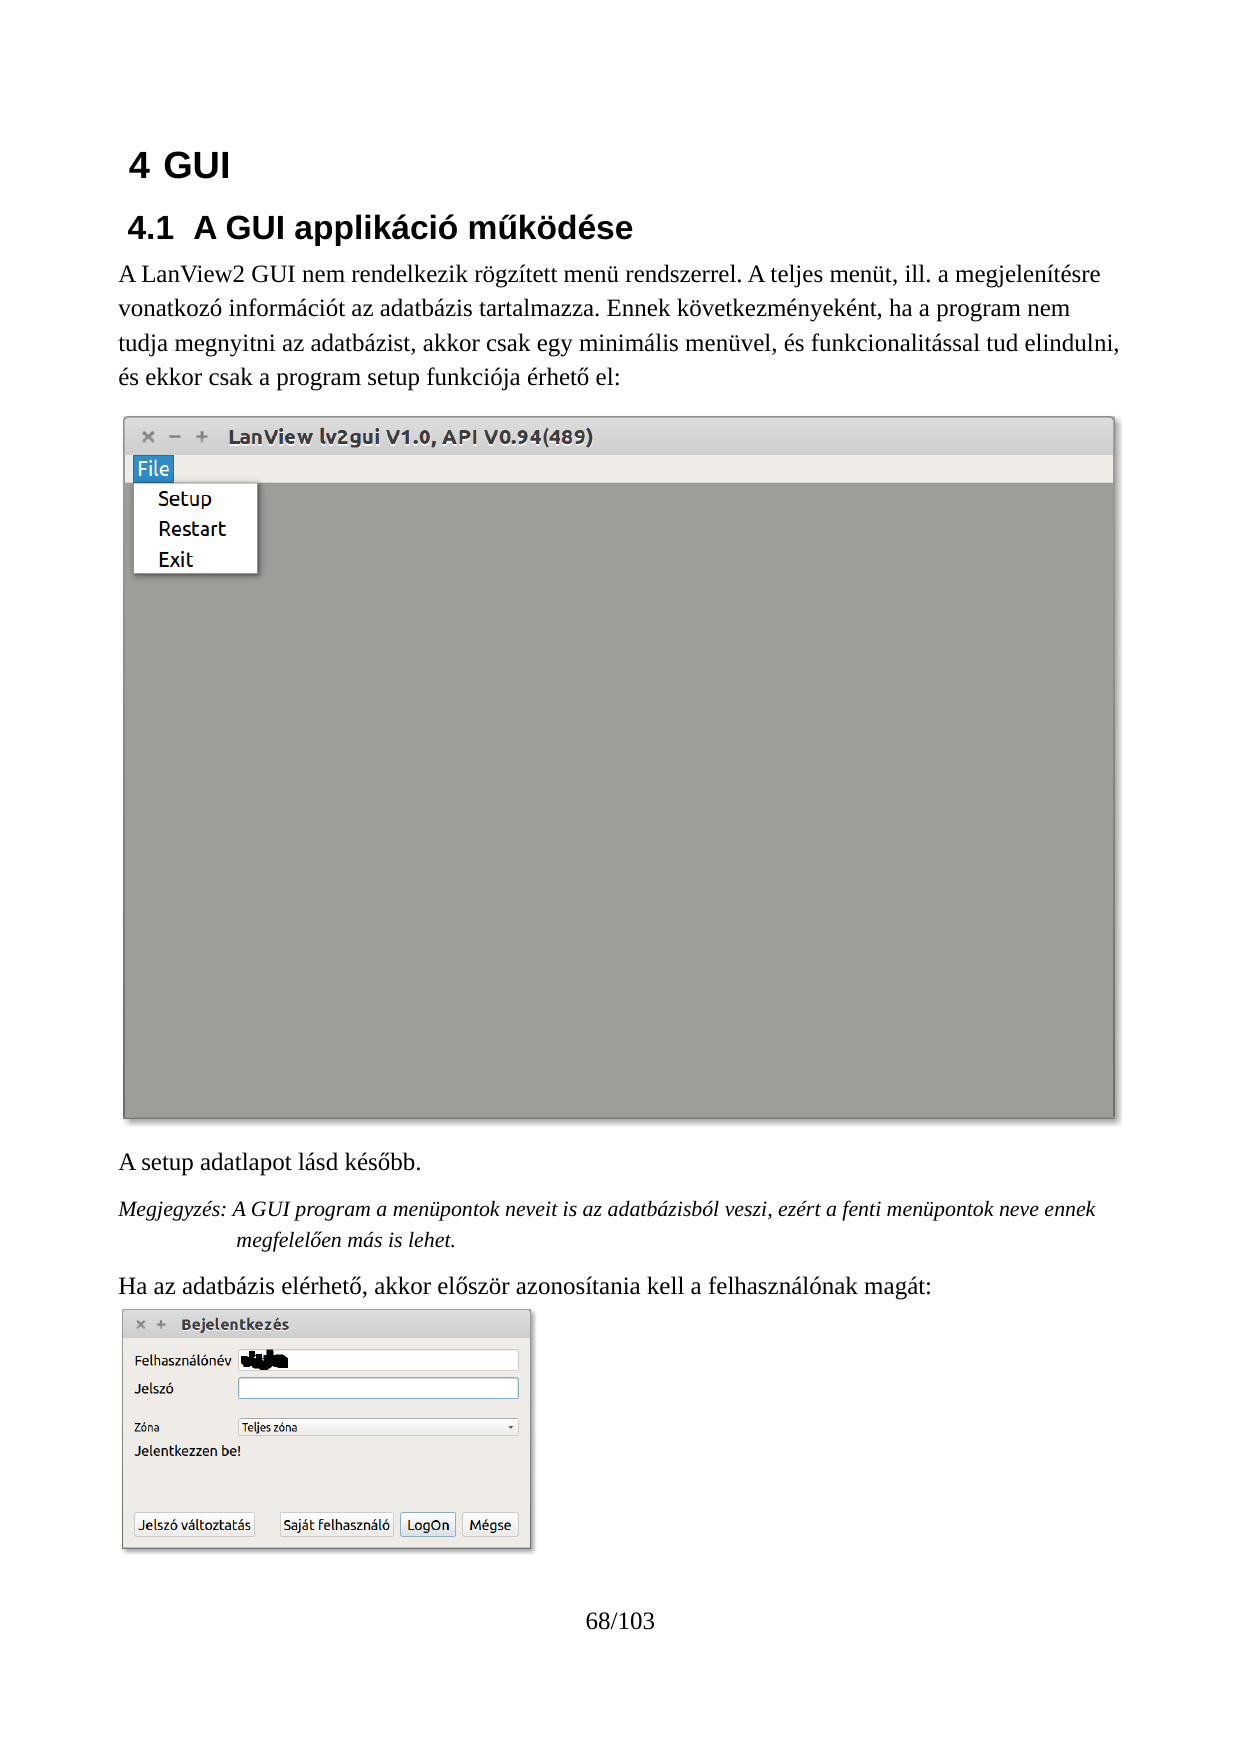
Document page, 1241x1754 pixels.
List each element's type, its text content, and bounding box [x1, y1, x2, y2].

text A LanView2 GUI nem rendelkezik rögzített menü rendszerrel. A teljes menüt, ill. a megjelenítésre vonatkozó információt az adatbázis tartalmazza. Ennek következményeként, ha a program nem tudja megnyitni az adatbázist, akkor csak egy minimális menüvel, és funkcionalitással tud elindulni, és ekkor csak a program setup funkciója érhető el: [118, 259, 1122, 391]
subtitle A GUI applikáció működése [118, 208, 1122, 246]
picture [118, 411, 1123, 1127]
text Megjegyzés: A GUI program a menüpontok neveit is az adatbázisból veszi, ezért a fenti menüpontok neve ennek megfelelően más is lehet. [118, 1196, 1122, 1252]
text Ha az adatbázis elérhető, akkor először azonosítania kell a felhasználónak magát: [118, 1271, 1122, 1305]
picture [118, 1305, 537, 1555]
text A setup adatlapot lásd később. [118, 1147, 1122, 1176]
subtitle GUI [118, 143, 1122, 187]
